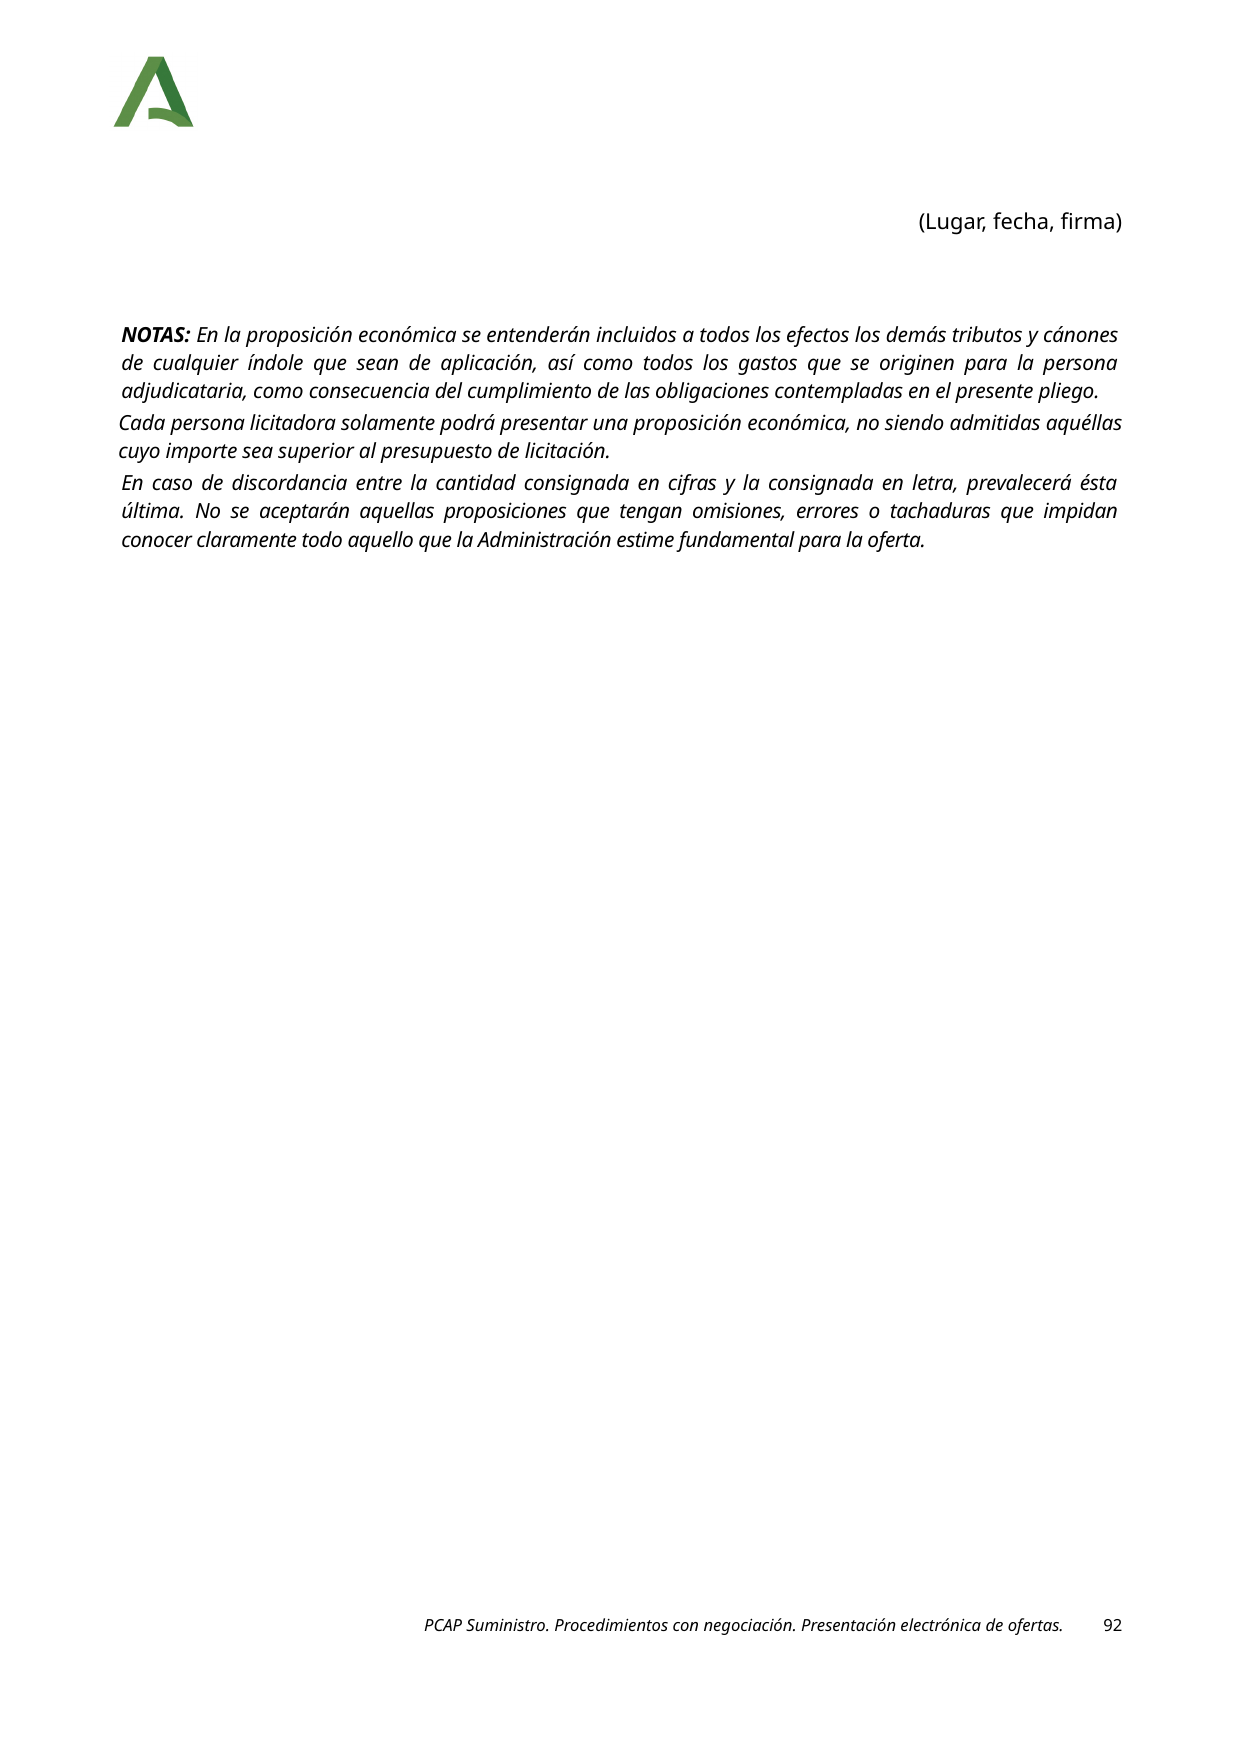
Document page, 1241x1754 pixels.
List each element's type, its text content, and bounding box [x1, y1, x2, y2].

text Cada persona licitadora solamente podrá presentar una proposición económica, no siendo admitidas aquéllas cuyo importe sea superior al presupuesto de licitación. [118, 408, 1122, 465]
text NOTAS: En la proposición económica se entenderán incluidos a todos los efectos los demás tributos y cánones de cualquier índole que sean de aplicación, así como todos los gastos que se originen para la persona adjudicataria, como consecuencia del cumplimiento de las obligaciones contempladas en el presente pliego. [118, 317, 1122, 408]
text (Lugar, fecha, firma) [118, 206, 1122, 236]
picture [109, 52, 198, 131]
text En caso de discordancia entre la cantidad consignada en cifras y la consignada en letra, prevalecerá ésta última. No se aceptarán aquellas proposiciones que tengan omisiones, errores o tachaduras que impidan conocer claramente todo aquello que la Administración estime fundamental para la oferta. [118, 465, 1122, 553]
